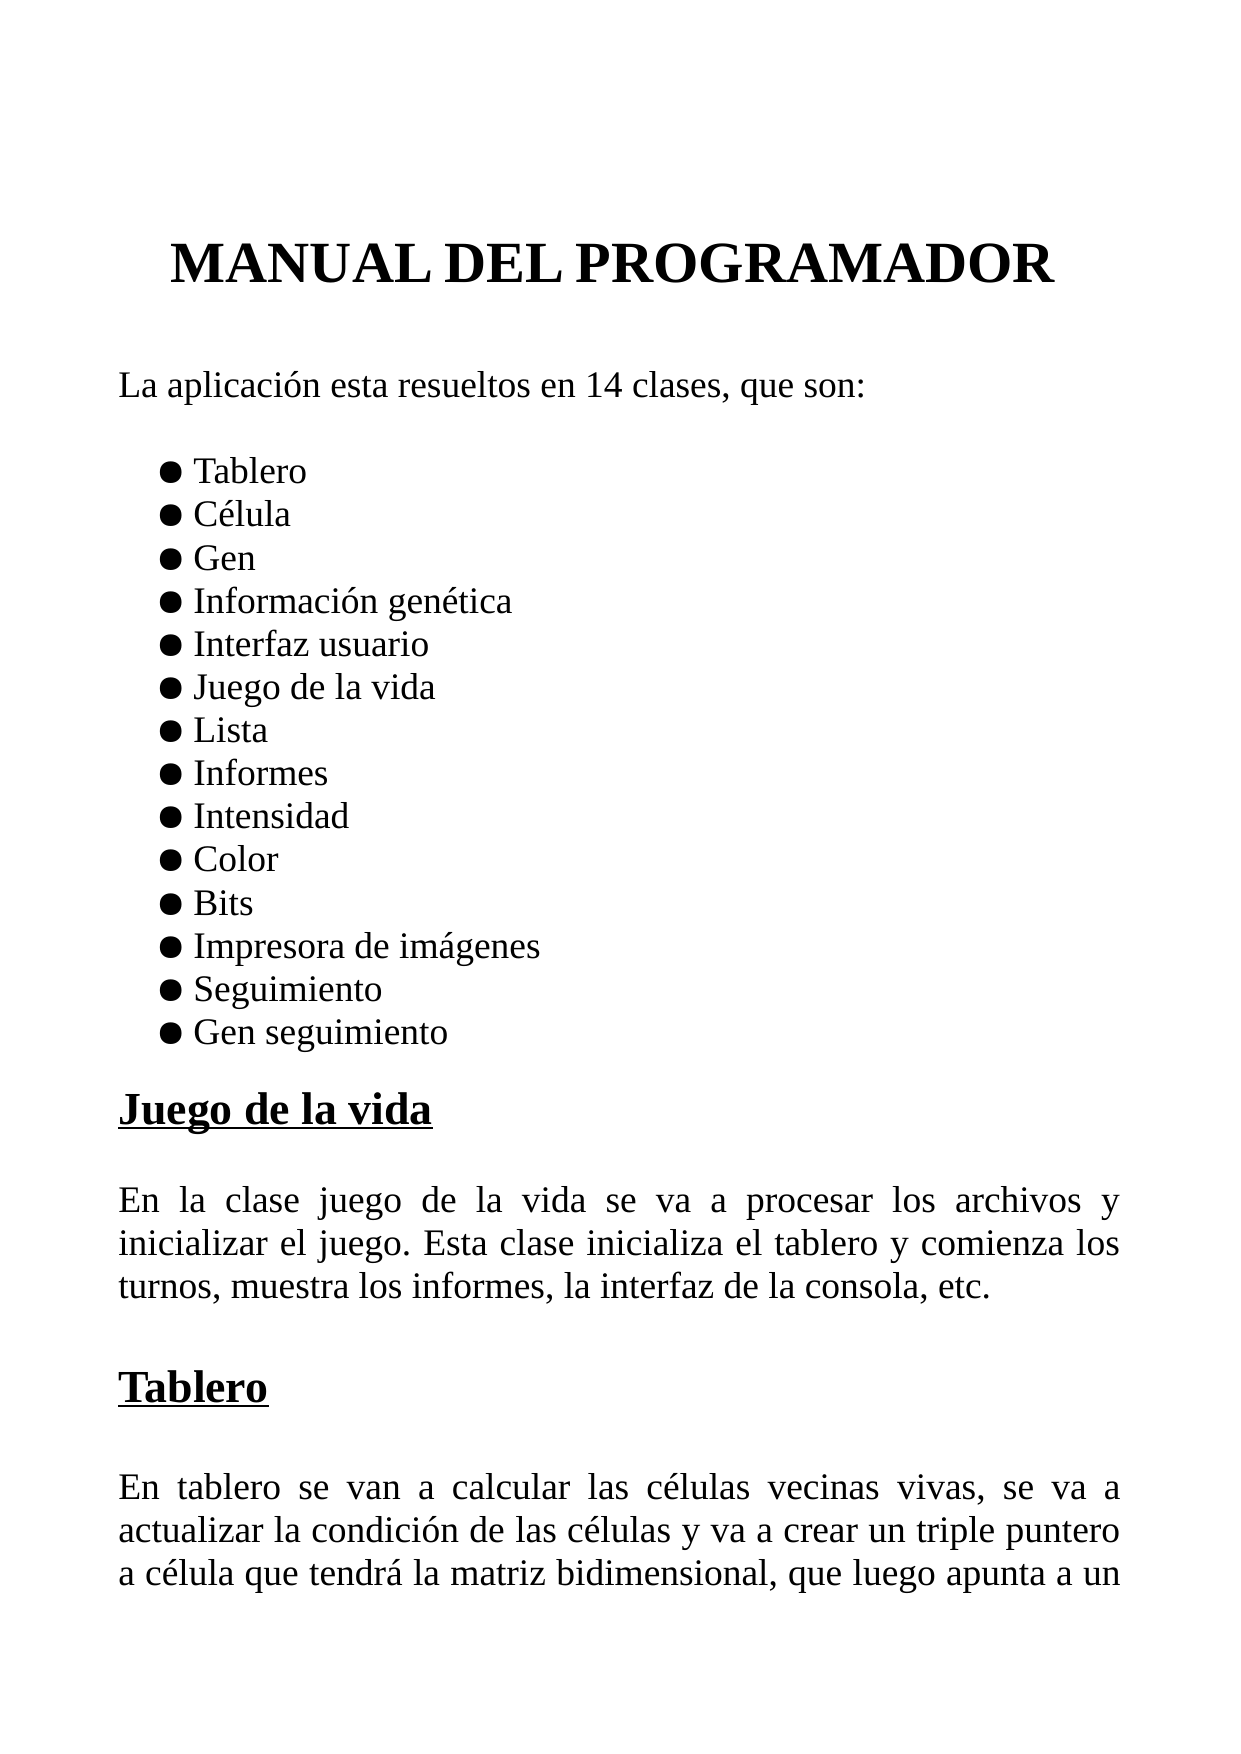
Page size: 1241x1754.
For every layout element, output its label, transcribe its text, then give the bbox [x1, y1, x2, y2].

text MANUAL DEL PROGRAMADOR [118, 228, 1122, 295]
list Célula [156, 492, 1122, 535]
text Tablero [118, 1359, 1122, 1412]
list Juego de la vida [156, 664, 1122, 707]
list Informes [156, 751, 1122, 794]
text Juego de la vida [118, 1081, 1122, 1134]
list Interfaz usuario [156, 621, 1122, 664]
list Gen [156, 535, 1122, 578]
list Seguimiento [156, 966, 1122, 1009]
list Gen seguimiento [156, 1009, 1122, 1052]
text La aplicación esta resueltos en 14 clases, que son: [118, 362, 1122, 406]
list Tablero [156, 449, 1122, 492]
text En tablero se van a calcular las células vecinas vivas, se va a actualizar la condición de las células y va a crear un triple puntero a célula que tendrá la matriz bidimensional, que luego apunta a un [118, 1464, 1122, 1594]
text En la clase juego de la vida se va a procesar los archivos y inicializar el juego. Esta clase inicializa el tablero y comienza los turnos, muestra los informes, la interfaz de la consola, etc. [118, 1177, 1122, 1306]
list Intensidad [156, 794, 1122, 837]
list Lista [156, 707, 1122, 751]
list Información genética [156, 578, 1122, 621]
list Impresora de imágenes [156, 923, 1122, 966]
list Bits [156, 880, 1122, 923]
list Color [156, 837, 1122, 880]
